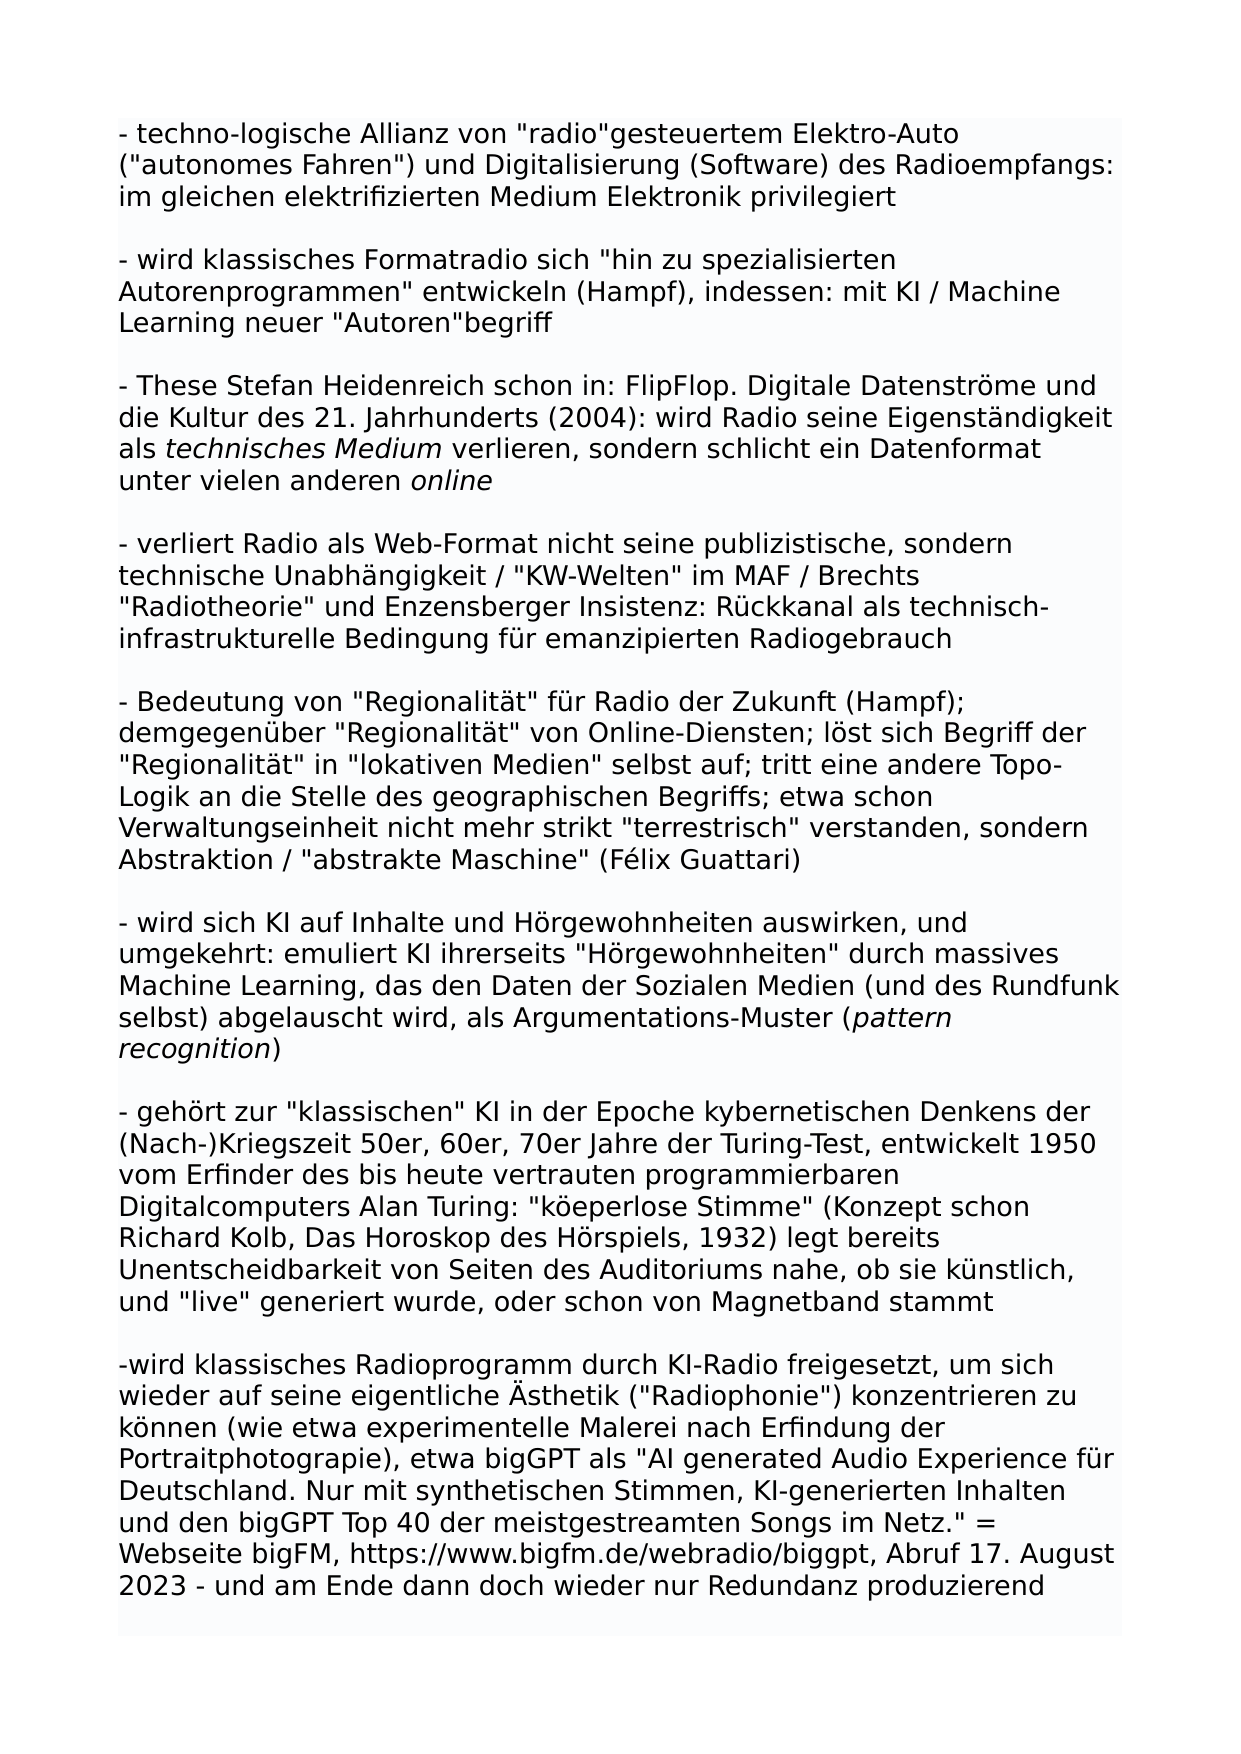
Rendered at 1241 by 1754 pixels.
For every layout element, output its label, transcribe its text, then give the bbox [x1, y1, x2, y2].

text -wird klassisches Radioprogramm durch KI-Radio freigesetzt, um sich wieder auf seine eigentliche Ästhetik ("Radiophonie") konzentrieren zu können (wie etwa experimentelle Malerei nach Erfindung der Portraitphotograpie), etwa bigGPT als "AI generated Audio Experience für Deutschland. Nur mit synthetischen Stimmen, KI-generierten Inhalten und den bigGPT Top 40 der meistgestreamten Songs im Netz." = Webseite bigFM, https://www.bigfm.de/webradio/biggpt, Abruf 17. August 2023 - und am Ende dann doch wieder nur Redundanz produzierend [118, 1349, 1122, 1602]
text - gehört zur "klassischen" KI in der Epoche kybernetischen Denkens der (Nach-)Kriegszeit 50er, 60er, 70er Jahre der Turing-Test, entwickelt 1950 vom Erfinder des bis heute vertrauten programmierbaren Digitalcomputers Alan Turing: "köeperlose Stimme" (Konzept schon Richard Kolb, Das Horoskop des Hörspiels, 1932) legt bereits Unentscheidbarkeit von Seiten des Auditoriums nahe, ob sie künstlich, und "live" generiert wurde, oder schon von Magnetband stammt [118, 1097, 1122, 1317]
text - These Stefan Heidenreich schon in: FlipFlop. Digitale Datenströme und die Kultur des 21. Jahrhunderts (2004): wird Radio seine Eigenständigkeit als technisches Medium verlieren, sondern schlicht ein Datenformat unter vielen anderen online [118, 371, 1122, 497]
text - techno-logische Allianz von "radio"gesteuertem Elektro-Auto ("autonomes Fahren") und Digitalisierung (Software) des Radioempfangs: im gleichen elektrifizierten Medium Elektronik privilegiert [118, 118, 1122, 213]
text - wird klassisches Formatradio sich "hin zu spezialisierten Autorenprogrammen" entwickeln (Hampf), indessen: mit KI / Machine Learning neuer "Autoren"begriff [118, 244, 1122, 339]
text - verliert Radio als Web-Format nicht seine publizistische, sondern technische Unabhängigkeit / "KW-Welten" im MAF / Brechts "Radiotheorie" und Enzensberger Insistenz: Rückkanal als technisch-infrastrukturelle Bedingung für emanzipierten Radiogebrauch [118, 528, 1122, 655]
text - Bedeutung von "Regionalität" für Radio der Zukunft (Hampf); demgegenüber "Regionalität" von Online-Diensten; löst sich Begriff der "Regionalität" in "lokativen Medien" selbst auf; tritt eine andere Topo-Logik an die Stelle des geographischen Begriffs; etwa schon Verwaltungseinheit nicht mehr strikt "terrestrisch" verstanden, sondern Abstraktion / "abstrakte Maschine" (Félix Guattari) [118, 686, 1122, 876]
text - wird sich KI auf Inhalte und Hörgewohnheiten auswirken, und umgekehrt: emuliert KI ihrerseits "Hörgewohnheiten" durch massives Machine Learning, das den Daten der Sozialen Medien (und des Rundfunk selbst) abgelauscht wird, als Argumentations-Muster (pattern recognition) [118, 907, 1122, 1065]
